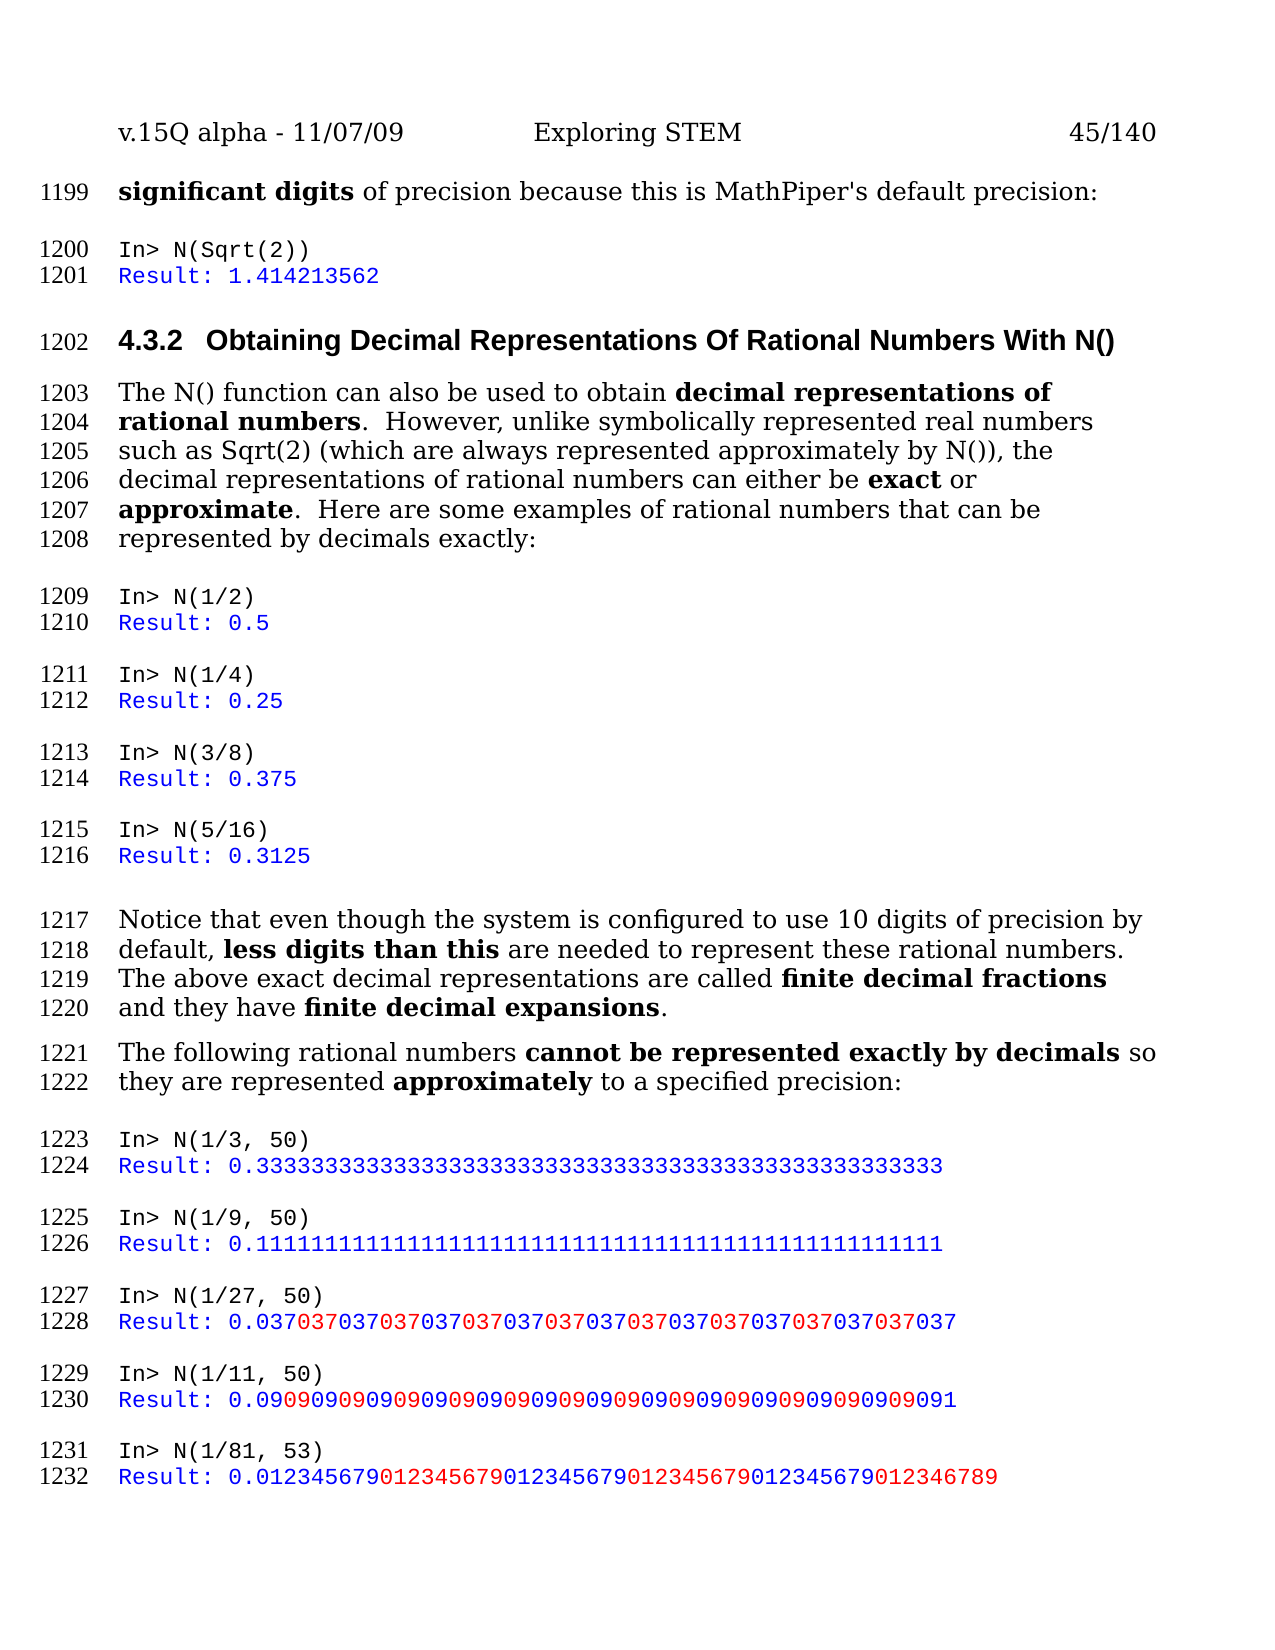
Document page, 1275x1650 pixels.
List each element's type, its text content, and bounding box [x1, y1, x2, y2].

text Result: 0.012345679012345679012345679012345679012345679012346789 [118, 1466, 1157, 1492]
text The following rational numbers cannot be represented exactly by decimals so they are represented approximately to a specified precision: [118, 1038, 1157, 1097]
text In> N(1/27, 50) [118, 1284, 1157, 1310]
text Result: 0.25 [118, 689, 1157, 715]
text In> N(3/8) [118, 741, 1157, 767]
text Notice that even though the system is configured to use 10 digits of precision by default, less digits than this are needed to represent these rational numbers. The above exact decimal representations are called finite decimal fractions and they have finite decimal expansions. [118, 906, 1157, 1023]
text Result: 0.33333333333333333333333333333333333333333333333333 [118, 1154, 1157, 1180]
text In> N(1/9, 50) [118, 1206, 1157, 1232]
text significant digits of precision because this is MathPiper's default precision: [118, 177, 1157, 206]
text Result: 0.375 [118, 767, 1157, 793]
subtitle Obtaining Decimal Representations Of Rational Numbers With N() [118, 323, 1157, 357]
text Result: 0.11111111111111111111111111111111111111111111111111 [118, 1232, 1157, 1258]
text In> N(1/2) [118, 585, 1157, 611]
text In> N(5/16) [118, 819, 1157, 845]
text The N() function can also be used to obtain decimal representations of rational numbers. However, unlike symbolically represented real numbers such as Sqrt(2) (which are always represented approximately by N()), the decimal representations of rational numbers can either be exact or approximate. Here are some examples of rational numbers that can be represented by decimals exactly: [118, 377, 1157, 553]
text Result: 0.3125 [118, 845, 1157, 871]
text Result: 0.037037037037037037037037037037037037037037037037037 [118, 1310, 1157, 1336]
text Result: 0.5 [118, 611, 1157, 637]
text In> N(1/4) [118, 663, 1157, 689]
text In> N(1/3, 50) [118, 1128, 1157, 1154]
text Result: 0.090909090909090909090909090909090909090909090909091 [118, 1388, 1157, 1414]
text In> N(1/11, 50) [118, 1362, 1157, 1388]
text In> N(1/81, 53) [118, 1440, 1157, 1466]
text In> N(Sqrt(2)) [118, 238, 1157, 264]
text Result: 1.414213562 [118, 264, 1157, 290]
